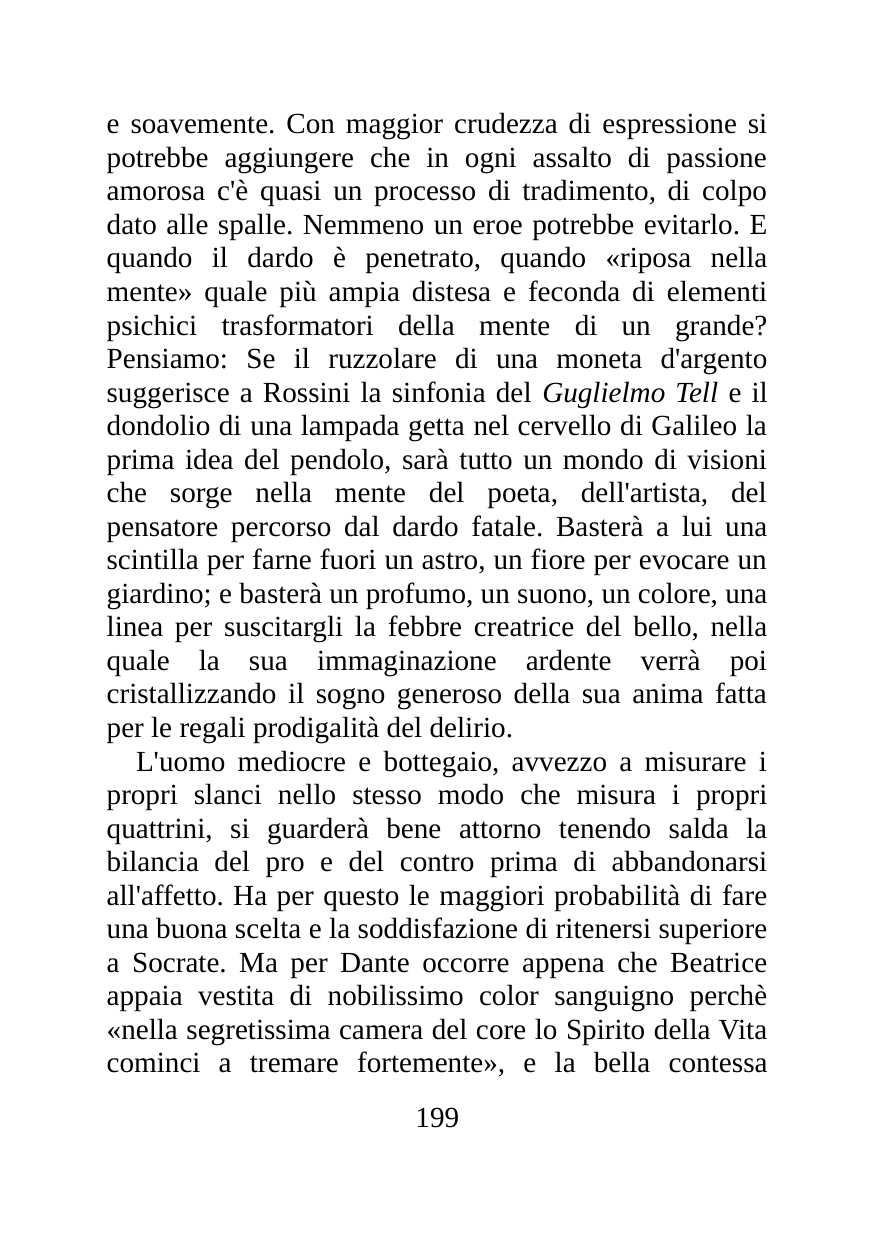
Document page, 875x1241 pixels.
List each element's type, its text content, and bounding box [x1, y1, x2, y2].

text e soavemente. Con maggior crudezza di espressione si potrebbe aggiungere che in ogni assalto di passione amorosa c'è quasi un processo di tradimento, di colpo dato alle spalle. Nemmeno un eroe potrebbe evitarlo. E quando il dardo è penetrato, quando «riposa nella mente» quale più ampia distesa e feconda di elementi psichici trasformatori della mente di un grande? Pensiamo: Se il ruzzolare di una moneta d'argento suggerisce a Rossini la sinfonia del Guglielmo Tell e il dondolio di una lampada getta nel cervello di Galileo la prima idea del pendolo, sarà tutto un mondo di visioni che sorge nella mente del poeta, dell'artista, del pensatore percorso dal dardo fatale. Basterà a lui una scintilla per farne fuori un astro, un fiore per evocare un giardino; e basterà un profumo, un suono, un colore, una linea per suscitargli la febbre creatrice del bello, nella quale la sua immaginazione ardente verrà poi cristallizzando il sogno generoso della sua anima fatta per le regali prodigalità del delirio. [106, 106, 768, 744]
text L'uomo mediocre e bottegaio, avvezzo a misurare i propri slanci nello stesso modo che misura i propri quattrini, si guarderà bene attorno tenendo salda la bilancia del pro e del contro prima di abbandonarsi all'affetto. Ha per questo le maggiori probabilità di fare una buona scelta e la soddisfazione di ritenersi superiore a Socrate. Ma per Dante occorre appena che Beatrice appaia vestita di nobilissimo color sanguigno perchè «nella segretissima camera del core lo Spirito della Vita cominci a tremare fortemente», e la bella contessa [106, 744, 768, 1079]
